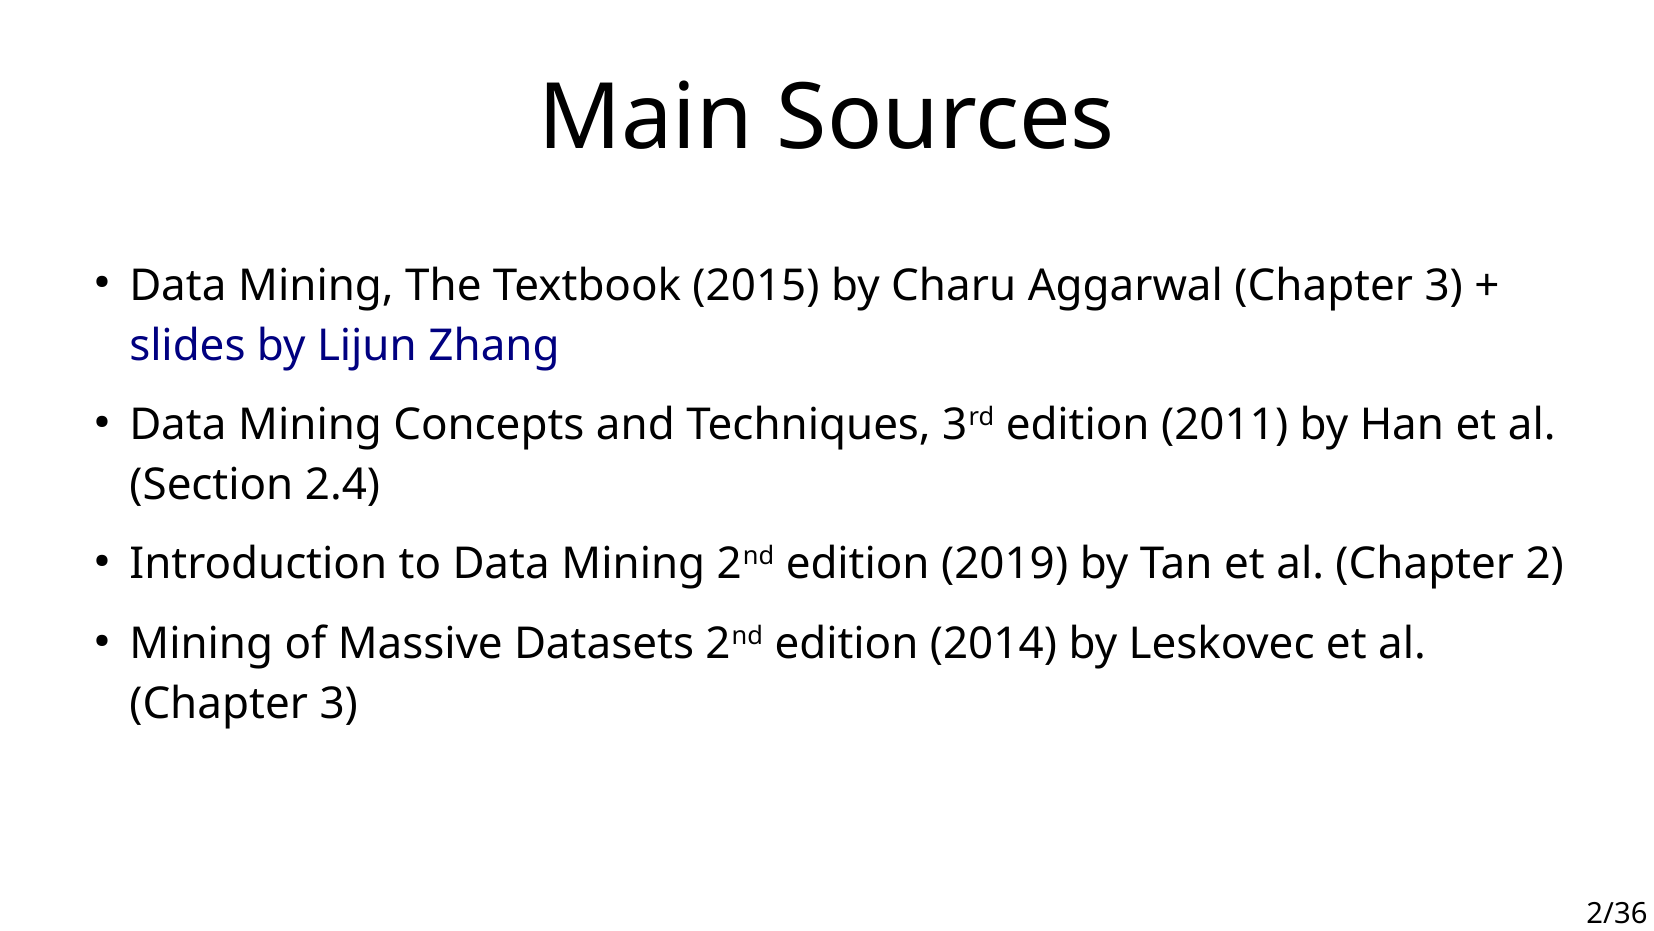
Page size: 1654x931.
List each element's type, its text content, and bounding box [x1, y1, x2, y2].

list Data Mining, The Textbook (2015) by Charu Aggarwal (Chapter 3) + slides by Lijun Zhang Data Mining Concepts and Techniques, 3rd edition (2011) by Han et al. (Section 2.4) Introduction to Data Mining 2nd edition (2019) by Tan et al. (Chapter 2) Mining of Massive Datasets 2nd edition (2014) by Leskovec et al. (Chapter 3) [82, 253, 1571, 793]
title Main Sources [82, 1, 1571, 226]
